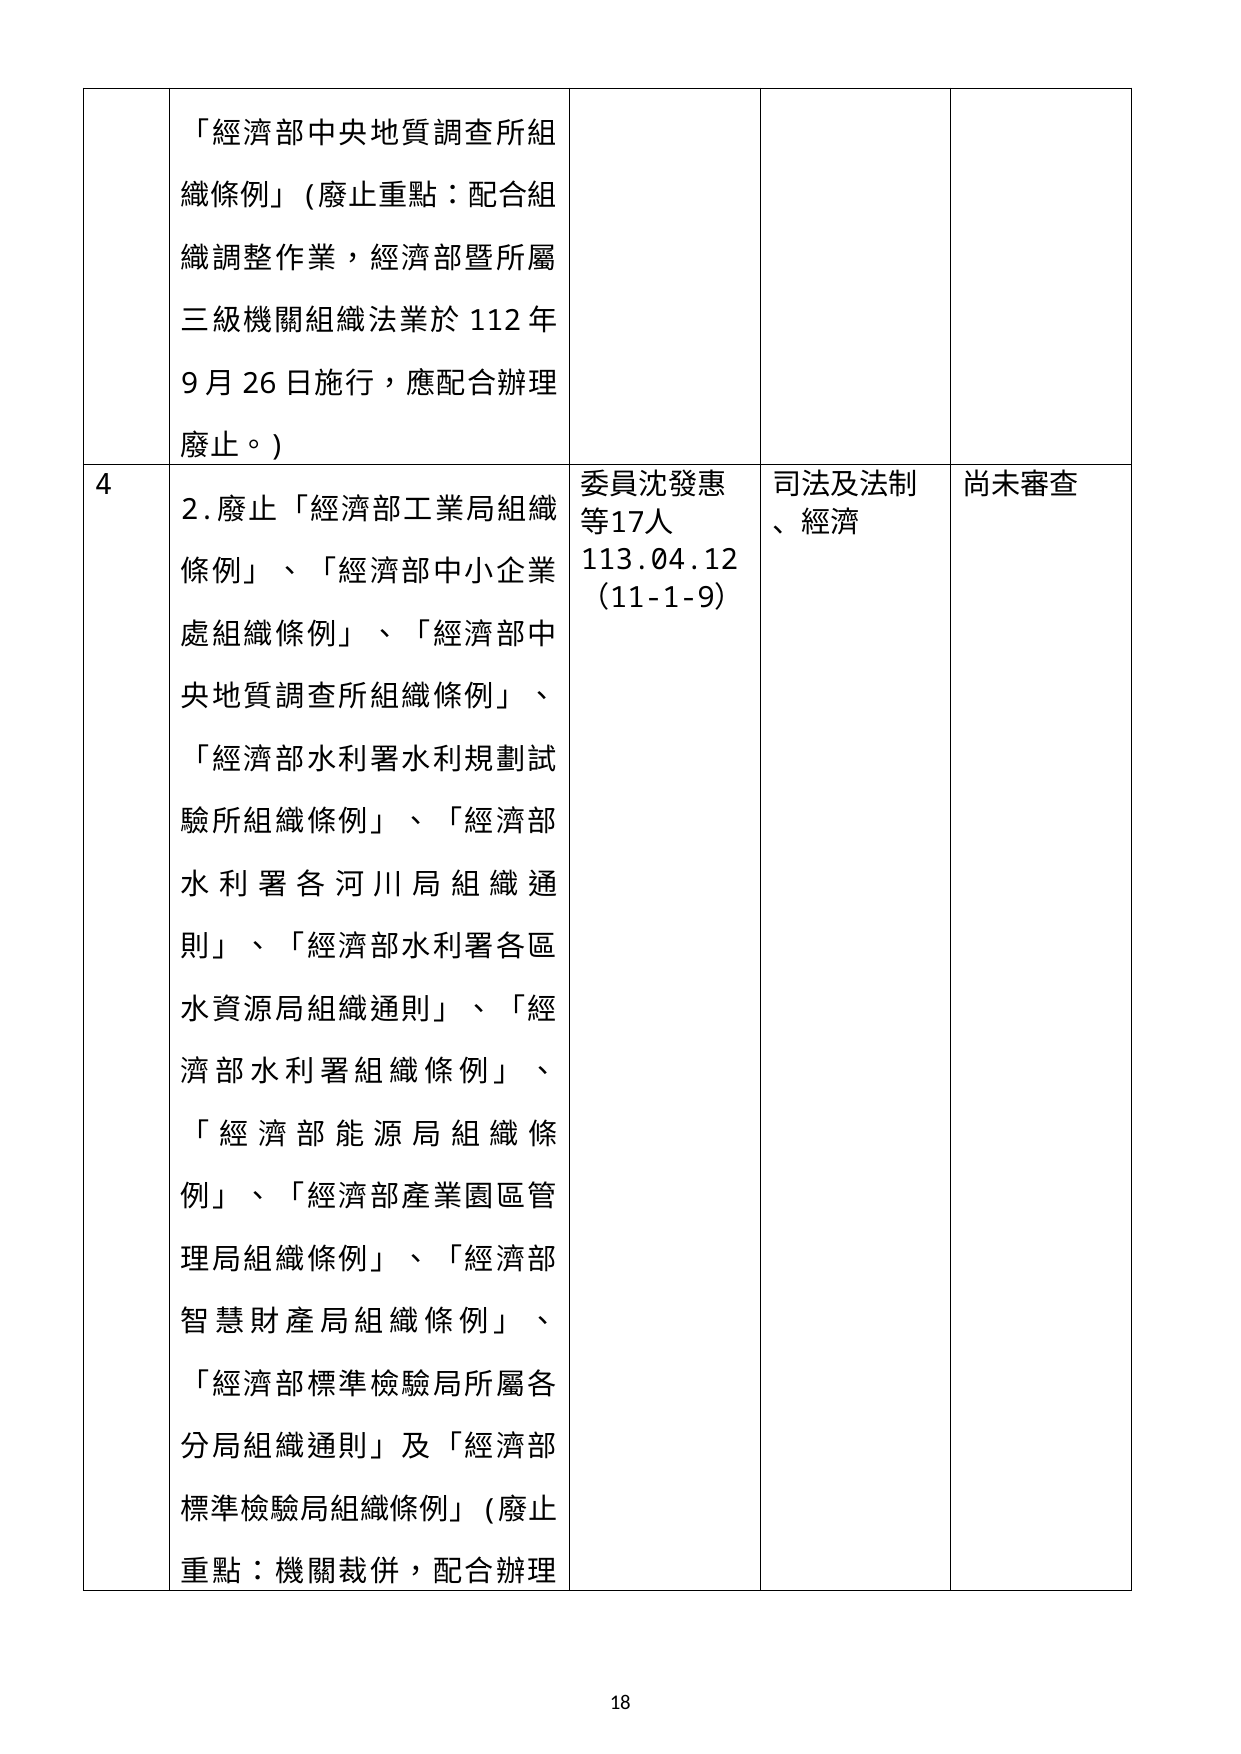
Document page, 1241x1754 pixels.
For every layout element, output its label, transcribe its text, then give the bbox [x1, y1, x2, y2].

table_cell [951, 89, 1131, 464]
table_cell [570, 89, 760, 464]
table_cell 尚未審查 [951, 465, 1131, 1590]
table_cell 2.廢止「經濟部工業局組織條例」、「經濟部中小企業處組織條例」、「經濟部中央地質調查所組織條例」、「經濟部水利署水利規劃試驗所組織條例」、「經濟部水利署各河川局組織通則」、「經濟部水利署各區水資源局組織通則」、「經濟部水利署組織條例」、「經濟部能源局組織條例」、「經濟部產業園區管理局組織條例」、「經濟部智慧財產局組織條例」、「經濟部標準檢驗局所屬各分局組織通則」及「經濟部標準檢驗局組織條例」(廢止重點：機關裁併，配合辦理 [170, 465, 569, 1590]
table_cell 「經濟部中央地質調查所組織條例」(廢止重點：配合組織調整作業，經濟部暨所屬三級機關組織法業於112年9月26日施行，應配合辦理廢止。) [170, 89, 569, 464]
table_cell 委員沈發惠 等17人 113.04.12 （11-1-9） [570, 465, 760, 1590]
table_cell [761, 89, 950, 464]
table_cell [84, 89, 169, 464]
table_cell 4 [84, 465, 169, 1590]
table_cell 司法及法制、經濟 [761, 465, 950, 1590]
